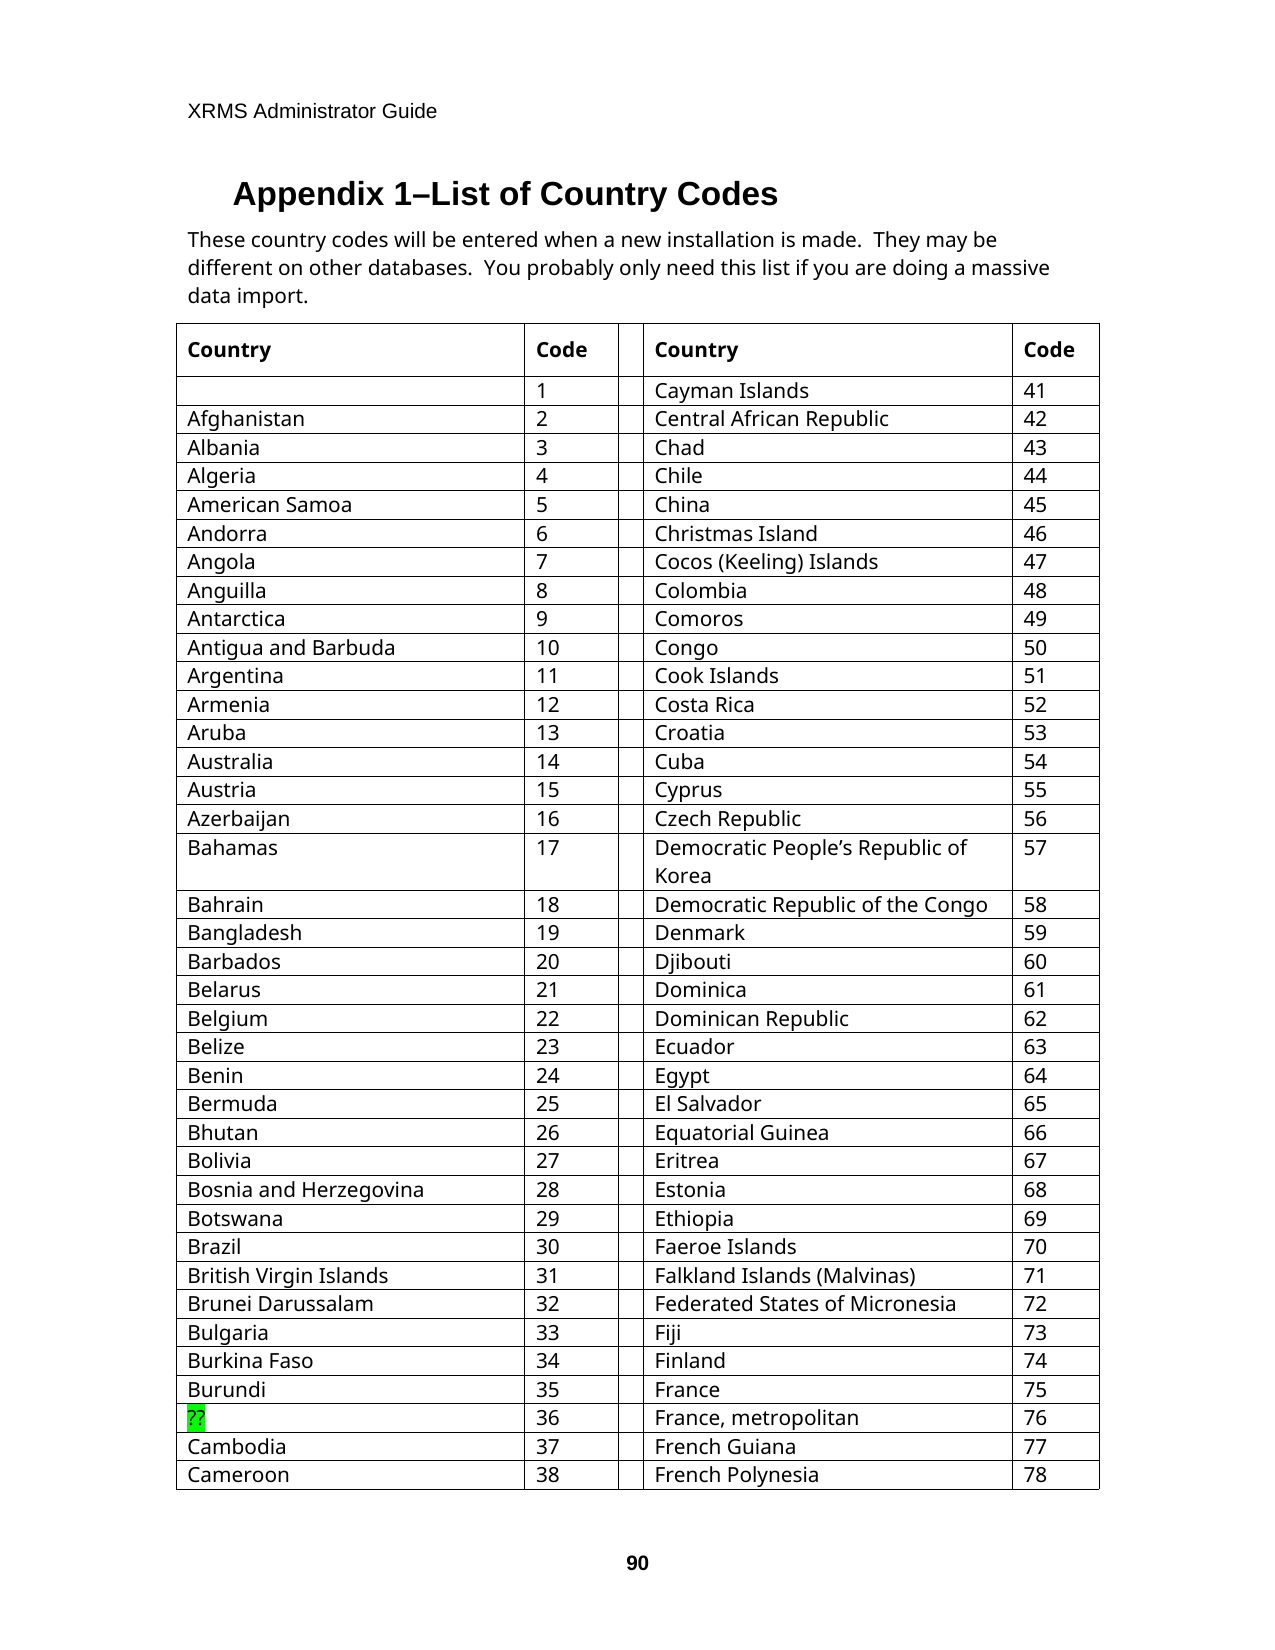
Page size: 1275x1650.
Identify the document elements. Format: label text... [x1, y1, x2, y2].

table_header Code [525, 324, 618, 376]
table_cell 13 [525, 720, 618, 747]
table_cell Bolivia [177, 1147, 524, 1175]
table_cell 8 [525, 577, 618, 604]
table_header [619, 324, 643, 376]
table_cell [619, 577, 643, 604]
table_cell [619, 1347, 643, 1375]
table_cell France, metropolitan [644, 1404, 1012, 1432]
table_cell 36 [525, 1404, 618, 1432]
table_cell 51 [1013, 662, 1099, 690]
table_cell Cambodia [177, 1433, 524, 1460]
table_cell [619, 548, 643, 576]
table_cell ?? [177, 1404, 524, 1432]
table_cell Argentina [177, 662, 524, 690]
table_cell [619, 805, 643, 833]
table_cell 3 [525, 434, 618, 462]
table_cell 24 [525, 1062, 618, 1089]
table_cell Armenia [177, 691, 524, 718]
table_cell 32 [525, 1290, 618, 1318]
table_cell 27 [525, 1147, 618, 1175]
table_cell 78 [1013, 1461, 1099, 1489]
table_cell Dominican Republic [644, 1005, 1012, 1032]
table_cell 1 [525, 377, 618, 404]
table_cell [619, 1319, 643, 1346]
table_cell [619, 1090, 643, 1118]
table_cell 16 [525, 805, 618, 833]
table_cell 52 [1013, 691, 1099, 718]
table_cell 50 [1013, 634, 1099, 661]
table_cell [619, 1461, 643, 1489]
table_header Code [1013, 324, 1099, 376]
table_cell 54 [1013, 748, 1099, 776]
table_cell [619, 891, 643, 918]
table_cell Comoros [644, 605, 1012, 633]
table_cell Anguilla [177, 577, 524, 604]
table_cell Djibouti [644, 948, 1012, 975]
table_cell Botswana [177, 1205, 524, 1232]
table_cell Democratic People’s Republic of Korea [644, 834, 1012, 889]
table_cell 18 [525, 891, 618, 918]
table_cell 34 [525, 1347, 618, 1375]
table_cell 49 [1013, 605, 1099, 633]
table_cell France [644, 1376, 1012, 1403]
table_cell [619, 720, 643, 747]
table_cell 25 [525, 1090, 618, 1118]
table_cell 61 [1013, 976, 1099, 1004]
table_cell 70 [1013, 1233, 1099, 1261]
table_cell [619, 463, 643, 490]
table_cell 43 [1013, 434, 1099, 462]
table_cell [619, 1290, 643, 1318]
table_cell Denmark [644, 919, 1012, 947]
table_cell [619, 948, 643, 975]
table_cell Cocos (Keeling) Islands [644, 548, 1012, 576]
table_cell Bahamas [177, 834, 524, 889]
table_cell [619, 777, 643, 804]
table_cell [619, 748, 643, 776]
table_cell 31 [525, 1262, 618, 1289]
table_cell Ecuador [644, 1033, 1012, 1061]
table_cell Albania [177, 434, 524, 462]
table_cell [177, 377, 524, 404]
table_cell Central African Republic [644, 406, 1012, 433]
table_cell 37 [525, 1433, 618, 1460]
table_cell Colombia [644, 577, 1012, 604]
table_cell Cook Islands [644, 662, 1012, 690]
table_cell Benin [177, 1062, 524, 1089]
table_cell Chile [644, 463, 1012, 490]
table_cell 9 [525, 605, 618, 633]
table_cell 41 [1013, 377, 1099, 404]
table_cell Dominica [644, 976, 1012, 1004]
table_cell 17 [525, 834, 618, 889]
table_cell French Guiana [644, 1433, 1012, 1460]
table_cell [619, 834, 643, 889]
table_cell 66 [1013, 1119, 1099, 1146]
table_cell 5 [525, 491, 618, 519]
table_cell Belgium [177, 1005, 524, 1032]
table_cell 72 [1013, 1290, 1099, 1318]
table_cell 48 [1013, 577, 1099, 604]
table_cell 68 [1013, 1176, 1099, 1203]
table_cell China [644, 491, 1012, 519]
table_cell Bulgaria [177, 1319, 524, 1346]
table_cell 22 [525, 1005, 618, 1032]
table_cell 74 [1013, 1347, 1099, 1375]
table_cell Cayman Islands [644, 377, 1012, 404]
table_cell 15 [525, 777, 618, 804]
table_cell Bermuda [177, 1090, 524, 1118]
table_cell Burkina Faso [177, 1347, 524, 1375]
table_cell Bangladesh [177, 919, 524, 947]
table_cell [619, 1005, 643, 1032]
table_cell Ethiopia [644, 1205, 1012, 1232]
table_cell El Salvador [644, 1090, 1012, 1118]
table_cell [619, 919, 643, 947]
table_cell 53 [1013, 720, 1099, 747]
table_cell Estonia [644, 1176, 1012, 1203]
table_cell 55 [1013, 777, 1099, 804]
table_cell Chad [644, 434, 1012, 462]
table_cell [619, 1062, 643, 1089]
table_cell 2 [525, 406, 618, 433]
table_cell 65 [1013, 1090, 1099, 1118]
table_cell Congo [644, 634, 1012, 661]
table_cell 14 [525, 748, 618, 776]
table_cell [619, 634, 643, 661]
table_cell 69 [1013, 1205, 1099, 1232]
table_cell Cameroon [177, 1461, 524, 1489]
table_cell [619, 1033, 643, 1061]
table_cell 29 [525, 1205, 618, 1232]
table_cell Finland [644, 1347, 1012, 1375]
table_cell 75 [1013, 1376, 1099, 1403]
table_cell Egypt [644, 1062, 1012, 1089]
subtitle Appendix 1–List of Country Codes [187, 175, 1087, 212]
table_cell 4 [525, 463, 618, 490]
table_header Country [644, 324, 1012, 376]
table_cell Brazil [177, 1233, 524, 1261]
table_cell [619, 377, 643, 404]
table_cell Andorra [177, 520, 524, 547]
table_cell 45 [1013, 491, 1099, 519]
table_cell 38 [525, 1461, 618, 1489]
table_cell [619, 520, 643, 547]
table_cell Costa Rica [644, 691, 1012, 718]
table_cell 23 [525, 1033, 618, 1061]
table_cell 12 [525, 691, 618, 718]
table_cell 20 [525, 948, 618, 975]
table_cell Antarctica [177, 605, 524, 633]
table_cell [619, 1119, 643, 1146]
table_cell 57 [1013, 834, 1099, 889]
table_cell 67 [1013, 1147, 1099, 1175]
table_cell [619, 1233, 643, 1261]
table_header Country [177, 324, 524, 376]
table_cell Cyprus [644, 777, 1012, 804]
table_cell [619, 406, 643, 433]
table_cell Falkland Islands (Malvinas) [644, 1262, 1012, 1289]
table_cell Cuba [644, 748, 1012, 776]
table_cell [619, 691, 643, 718]
table_cell Bahrain [177, 891, 524, 918]
table_cell 77 [1013, 1433, 1099, 1460]
table_cell 10 [525, 634, 618, 661]
table_cell Christmas Island [644, 520, 1012, 547]
table_cell Antigua and Barbuda [177, 634, 524, 661]
table_cell British Virgin Islands [177, 1262, 524, 1289]
table_cell 73 [1013, 1319, 1099, 1346]
table_cell Angola [177, 548, 524, 576]
table_cell American Samoa [177, 491, 524, 519]
table_cell Eritrea [644, 1147, 1012, 1175]
table_cell Fiji [644, 1319, 1012, 1346]
table_cell 56 [1013, 805, 1099, 833]
table_cell 64 [1013, 1062, 1099, 1089]
table_cell 58 [1013, 891, 1099, 918]
table_cell 62 [1013, 1005, 1099, 1032]
table_cell Belize [177, 1033, 524, 1061]
table_cell Croatia [644, 720, 1012, 747]
table_cell 60 [1013, 948, 1099, 975]
table_cell Algeria [177, 463, 524, 490]
table_cell [619, 605, 643, 633]
table_cell [619, 1176, 643, 1203]
table_cell 42 [1013, 406, 1099, 433]
table_cell Federated States of Micronesia [644, 1290, 1012, 1318]
table_cell Bosnia and Herzegovina [177, 1176, 524, 1203]
table_cell 28 [525, 1176, 618, 1203]
table_cell [619, 1404, 643, 1432]
text These country codes will be entered when a new installation is made. They may be different on other databases. You probably only need this list if you are doing a massive data import. [187, 225, 1087, 310]
table_cell 6 [525, 520, 618, 547]
table_cell [619, 491, 643, 519]
table_cell Brunei Darussalam [177, 1290, 524, 1318]
table_cell 76 [1013, 1404, 1099, 1432]
table_cell French Polynesia [644, 1461, 1012, 1489]
table_cell Aruba [177, 720, 524, 747]
table_cell Equatorial Guinea [644, 1119, 1012, 1146]
table_cell [619, 662, 643, 690]
table_cell Democratic Republic of the Congo [644, 891, 1012, 918]
table_cell 59 [1013, 919, 1099, 947]
table_cell 30 [525, 1233, 618, 1261]
table_cell Bhutan [177, 1119, 524, 1146]
table_cell Belarus [177, 976, 524, 1004]
table_cell 71 [1013, 1262, 1099, 1289]
table_cell [619, 1433, 643, 1460]
table_cell [619, 976, 643, 1004]
table_cell [619, 434, 643, 462]
table_cell 19 [525, 919, 618, 947]
table_cell [619, 1147, 643, 1175]
table_cell 35 [525, 1376, 618, 1403]
table_cell 46 [1013, 520, 1099, 547]
table_cell 7 [525, 548, 618, 576]
table_cell Barbados [177, 948, 524, 975]
table_cell Afghanistan [177, 406, 524, 433]
table_cell Czech Republic [644, 805, 1012, 833]
table_cell 11 [525, 662, 618, 690]
table_cell 63 [1013, 1033, 1099, 1061]
table_cell Burundi [177, 1376, 524, 1403]
table_cell 26 [525, 1119, 618, 1146]
table_cell Azerbaijan [177, 805, 524, 833]
table_cell 21 [525, 976, 618, 1004]
table_cell 44 [1013, 463, 1099, 490]
table_cell Australia [177, 748, 524, 776]
table_cell 33 [525, 1319, 618, 1346]
table_cell Austria [177, 777, 524, 804]
table_cell [619, 1262, 643, 1289]
table_cell 47 [1013, 548, 1099, 576]
table_cell [619, 1205, 643, 1232]
table_cell Faeroe Islands [644, 1233, 1012, 1261]
table_cell [619, 1376, 643, 1403]
